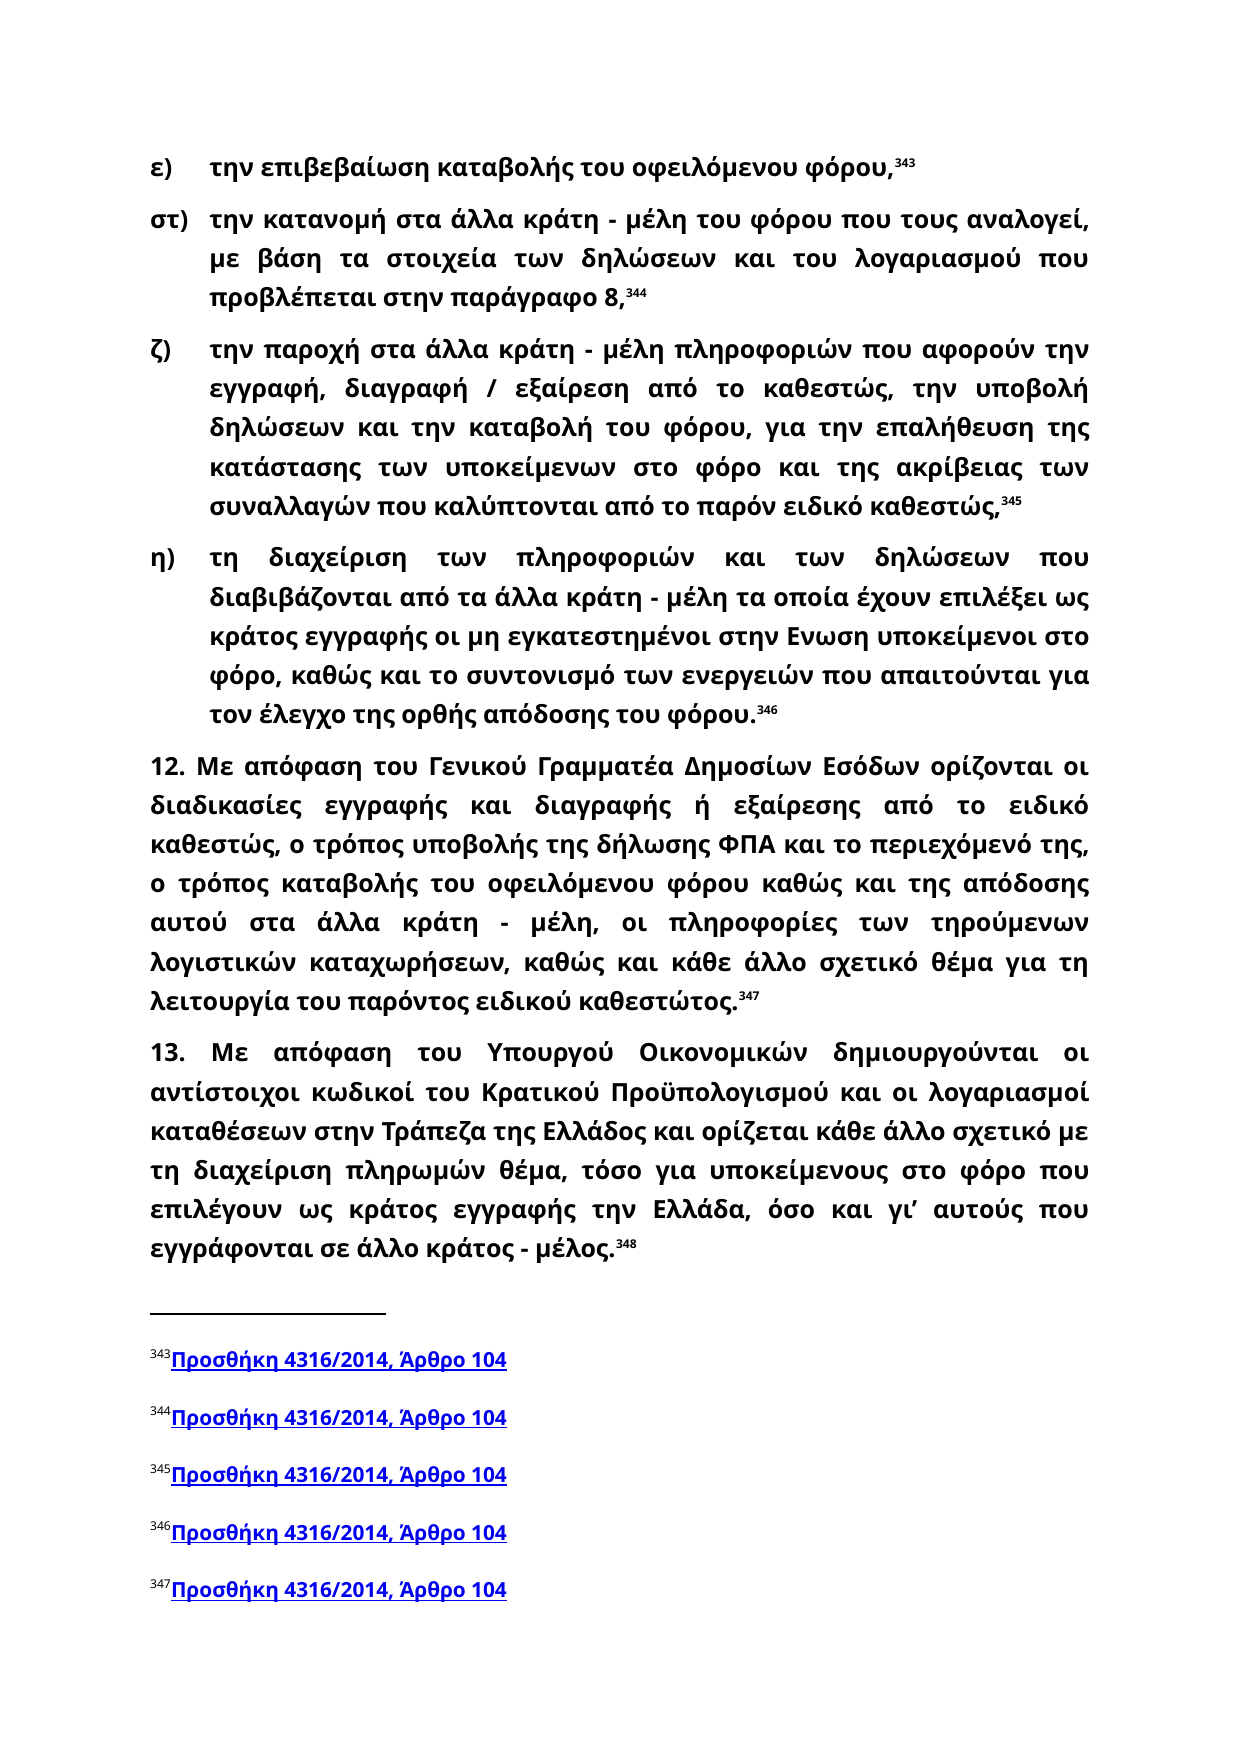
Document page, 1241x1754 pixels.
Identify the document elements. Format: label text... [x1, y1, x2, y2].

text Προσθήκη 4316/2014, Άρθρο 104 [150, 1576, 1090, 1604]
list ζ) την παροχή στα άλλα κράτη - μέλη πληροφοριών που αφορούν την εγγραφή, διαγραφή / εξαίρεση από το καθεστώς, την υποβολή δηλώσεων και την καταβολή του φόρου, για την επαλήθευση της κατάστασης των υποκείμενων στο φόρο και της ακρίβειας των συναλλαγών που καλύπτονται από το παρόν ειδικό καθεστώς, [150, 332, 1090, 522]
list η) τη διαχείριση των πληροφοριών και των δηλώσεων που διαβιβάζονται από τα άλλα κράτη - μέλη τα οποία έχουν επιλέξει ως κράτος εγγραφής οι μη εγκατεστημένοι στην Ενωση υποκείμενοι στο φόρο, καθώς και το συντονισμό των ενεργειών που απαιτούνται για τον έλεγχο της ορθής απόδοσης του φόρου. [150, 540, 1090, 731]
text 13. Με απόφαση του Υπουργού Οικονομικών δημιουργούνται οι αντίστοιχοι κωδικοί του Κρατικού Προϋπολογισμού και οι λογαριασμοί καταθέσεων στην Τράπεζα της Ελλάδος και ορίζεται κάθε άλλο σχετικό με τη διαχείριση πληρωμών θέμα, τόσο για υποκείμενους στο φόρο που επιλέγουν ως κράτος εγγραφής την Ελλάδα, όσο και γι’ αυτούς που εγγράφονται σε άλλο κράτος - μέλος. [150, 1035, 1090, 1265]
text Προσθήκη 4316/2014, Άρθρο 104 [150, 1345, 1090, 1373]
text Προσθήκη 4316/2014, Άρθρο 104 [150, 1403, 1090, 1431]
text 12. Με απόφαση του Γενικού Γραμματέα Δημοσίων Εσόδων ορίζονται οι διαδικασίες εγγραφής και διαγραφής ή εξαίρεσης από το ειδικό καθεστώς, ο τρόπος υποβολής της δήλωσης ΦΠΑ και το περιεχόμενό της, ο τρόπος καταβολής του οφειλόμενου φόρου καθώς και της απόδοσης αυτού στα άλλα κράτη - μέλη, οι πληροφορίες των τηρούμενων λογιστικών καταχωρήσεων, καθώς και κάθε άλλο σχετικό θέμα για τη λειτουργία του παρόντος ειδικού καθεστώτος. [150, 748, 1090, 1017]
list στ) την κατανομή στα άλλα κράτη - μέλη του φόρου που τους αναλογεί, με βάση τα στοιχεία των δηλώσεων και του λογαριασμού που προβλέπεται στην παράγραφο 8, [150, 202, 1090, 314]
list ε) την επιβεβαίωση καταβολής του οφειλόμενου φόρου, [150, 150, 1090, 184]
text Προσθήκη 4316/2014, Άρθρο 104 [150, 1518, 1090, 1546]
text Προσθήκη 4316/2014, Άρθρο 104 [150, 1460, 1090, 1489]
